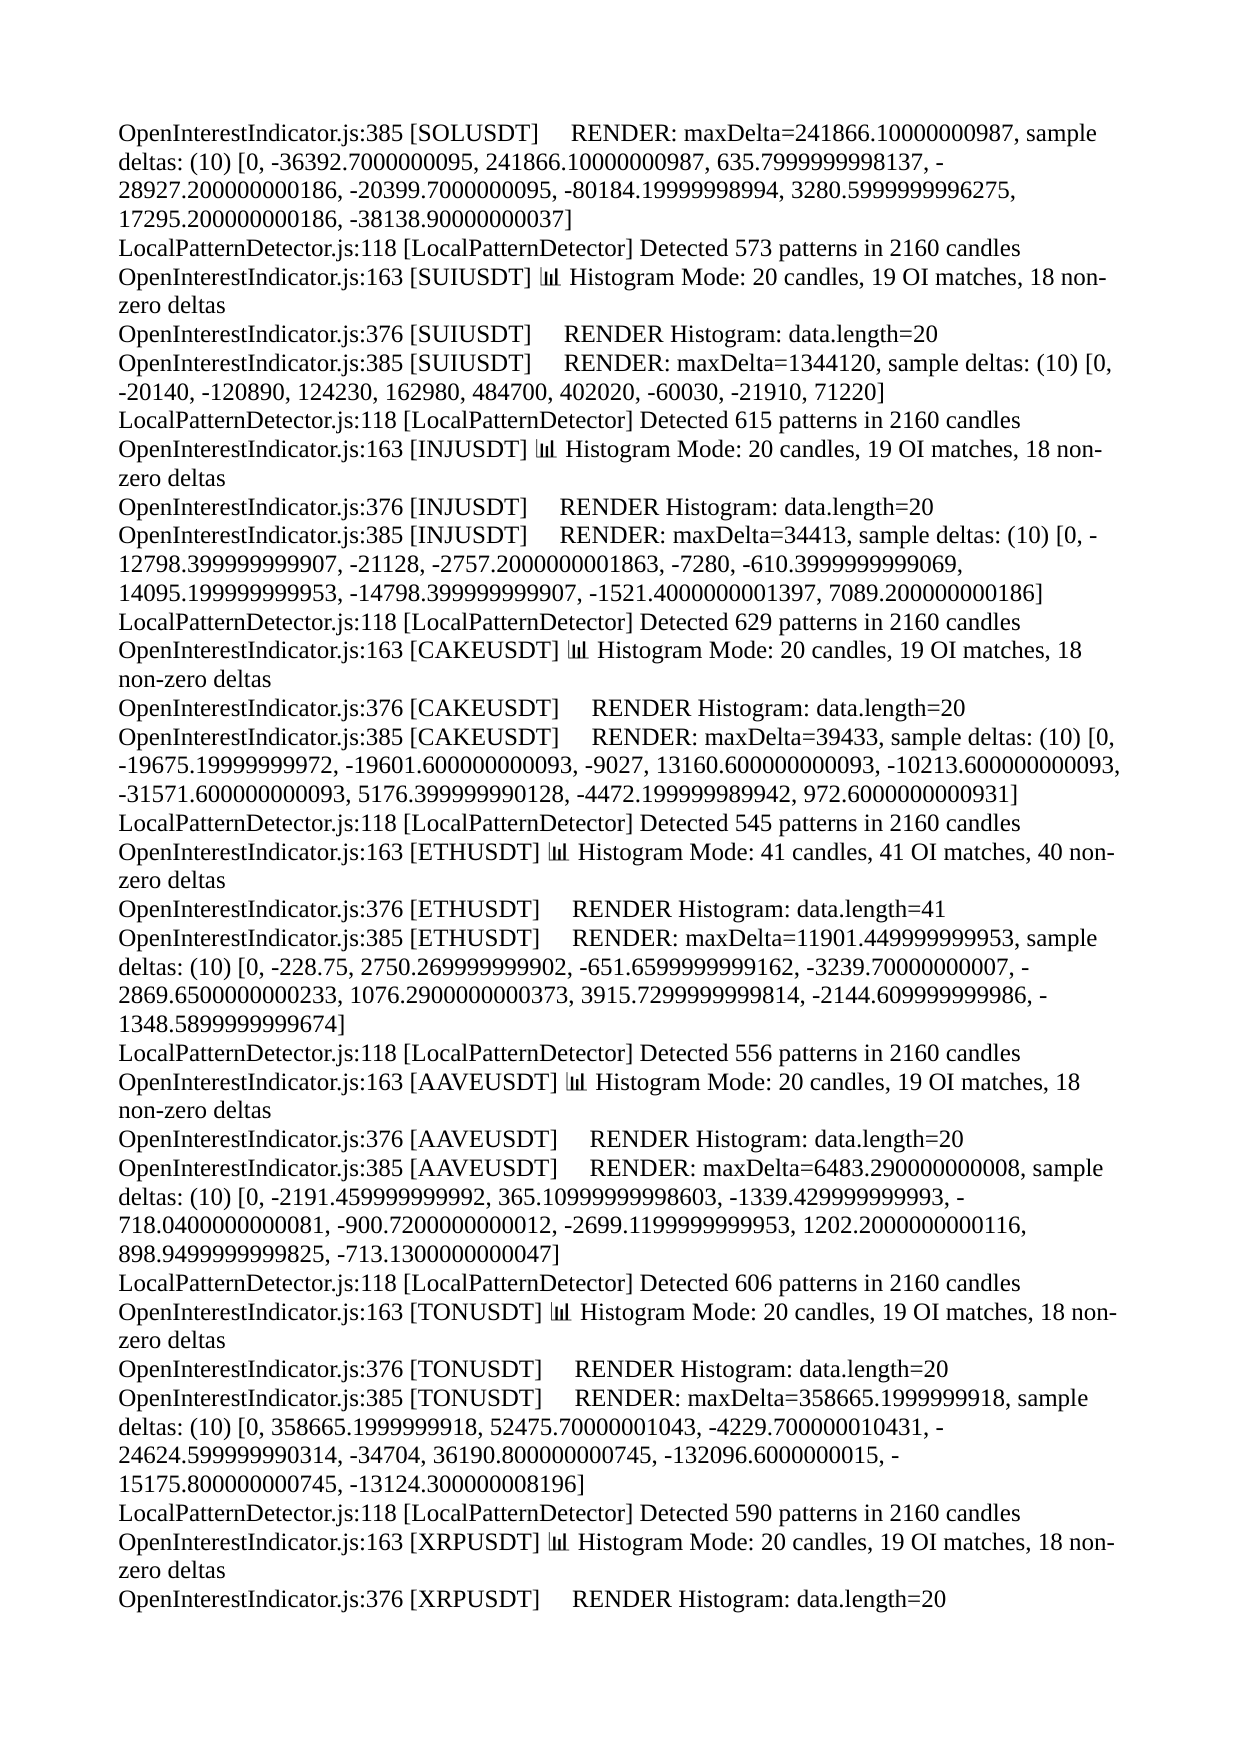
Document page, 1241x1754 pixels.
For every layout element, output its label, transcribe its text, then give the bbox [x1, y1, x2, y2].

text OpenInterestIndicator.js:376 [TONUSDT] 🎨 RENDER Histogram: data.length=20 [118, 1354, 1122, 1383]
text LocalPatternDetector.js:118 [LocalPatternDetector] Detected 573 patterns in 2160 candles [118, 233, 1122, 262]
text OpenInterestIndicator.js:163 [SUIUSDT] 📊 Histogram Mode: 20 candles, 19 OI matches, 18 non-zero deltas [118, 262, 1122, 319]
text OpenInterestIndicator.js:163 [INJUSDT] 📊 Histogram Mode: 20 candles, 19 OI matches, 18 non-zero deltas [118, 434, 1122, 492]
text LocalPatternDetector.js:118 [LocalPatternDetector] Detected 545 patterns in 2160 candles [118, 808, 1122, 837]
text OpenInterestIndicator.js:385 [SOLUSDT] 🎨 RENDER: maxDelta=241866.10000000987, sample deltas: (10) [0, -36392.7000000095, 241866.10000000987, 635.7999999998137, -28927.200000000186, -20399.7000000095, -80184.19999998994, 3280.5999999996275, 17295.200000000186, -38138.90000000037] [118, 118, 1122, 233]
text LocalPatternDetector.js:118 [LocalPatternDetector] Detected 615 patterns in 2160 candles [118, 406, 1122, 434]
text LocalPatternDetector.js:118 [LocalPatternDetector] Detected 606 patterns in 2160 candles [118, 1268, 1122, 1297]
text OpenInterestIndicator.js:376 [CAKEUSDT] 🎨 RENDER Histogram: data.length=20 [118, 693, 1122, 722]
text LocalPatternDetector.js:118 [LocalPatternDetector] Detected 590 patterns in 2160 candles [118, 1498, 1122, 1527]
text OpenInterestIndicator.js:385 [TONUSDT] 🎨 RENDER: maxDelta=358665.1999999918, sample deltas: (10) [0, 358665.1999999918, 52475.70000001043, -4229.700000010431, -24624.599999990314, -34704, 36190.800000000745, -132096.6000000015, -15175.800000000745, -13124.300000008196] [118, 1383, 1122, 1498]
text OpenInterestIndicator.js:163 [TONUSDT] 📊 Histogram Mode: 20 candles, 19 OI matches, 18 non-zero deltas [118, 1297, 1122, 1354]
text OpenInterestIndicator.js:385 [CAKEUSDT] 🎨 RENDER: maxDelta=39433, sample deltas: (10) [0, -19675.19999999972, -19601.600000000093, -9027, 13160.600000000093, -10213.600000000093, -31571.600000000093, 5176.399999990128, -4472.199999989942, 972.6000000000931] [118, 722, 1122, 808]
text OpenInterestIndicator.js:163 [ETHUSDT] 📊 Histogram Mode: 41 candles, 41 OI matches, 40 non-zero deltas [118, 837, 1122, 894]
text OpenInterestIndicator.js:376 [XRPUSDT] 🎨 RENDER Histogram: data.length=20 [118, 1584, 1122, 1613]
text OpenInterestIndicator.js:385 [ETHUSDT] 🎨 RENDER: maxDelta=11901.449999999953, sample deltas: (10) [0, -228.75, 2750.269999999902, -651.6599999999162, -3239.70000000007, -2869.6500000000233, 1076.2900000000373, 3915.7299999999814, -2144.609999999986, -1348.5899999999674] [118, 923, 1122, 1038]
text OpenInterestIndicator.js:163 [XRPUSDT] 📊 Histogram Mode: 20 candles, 19 OI matches, 18 non-zero deltas [118, 1527, 1122, 1584]
text LocalPatternDetector.js:118 [LocalPatternDetector] Detected 556 patterns in 2160 candles [118, 1038, 1122, 1067]
text OpenInterestIndicator.js:376 [INJUSDT] 🎨 RENDER Histogram: data.length=20 [118, 492, 1122, 521]
text OpenInterestIndicator.js:376 [ETHUSDT] 🎨 RENDER Histogram: data.length=41 [118, 894, 1122, 923]
text OpenInterestIndicator.js:385 [INJUSDT] 🎨 RENDER: maxDelta=34413, sample deltas: (10) [0, -12798.399999999907, -21128, -2757.2000000001863, -7280, -610.3999999999069, 14095.199999999953, -14798.399999999907, -1521.4000000001397, 7089.200000000186] [118, 521, 1122, 607]
text OpenInterestIndicator.js:376 [AAVEUSDT] 🎨 RENDER Histogram: data.length=20 [118, 1124, 1122, 1153]
text OpenInterestIndicator.js:163 [CAKEUSDT] 📊 Histogram Mode: 20 candles, 19 OI matches, 18 non-zero deltas [118, 636, 1122, 693]
text OpenInterestIndicator.js:385 [AAVEUSDT] 🎨 RENDER: maxDelta=6483.290000000008, sample deltas: (10) [0, -2191.459999999992, 365.10999999998603, -1339.429999999993, -718.0400000000081, -900.7200000000012, -2699.1199999999953, 1202.2000000000116, 898.9499999999825, -713.1300000000047] [118, 1153, 1122, 1268]
text LocalPatternDetector.js:118 [LocalPatternDetector] Detected 629 patterns in 2160 candles [118, 607, 1122, 636]
text OpenInterestIndicator.js:376 [SUIUSDT] 🎨 RENDER Histogram: data.length=20 [118, 319, 1122, 348]
text OpenInterestIndicator.js:385 [SUIUSDT] 🎨 RENDER: maxDelta=1344120, sample deltas: (10) [0, -20140, -120890, 124230, 162980, 484700, 402020, -60030, -21910, 71220] [118, 348, 1122, 406]
text OpenInterestIndicator.js:163 [AAVEUSDT] 📊 Histogram Mode: 20 candles, 19 OI matches, 18 non-zero deltas [118, 1067, 1122, 1124]
